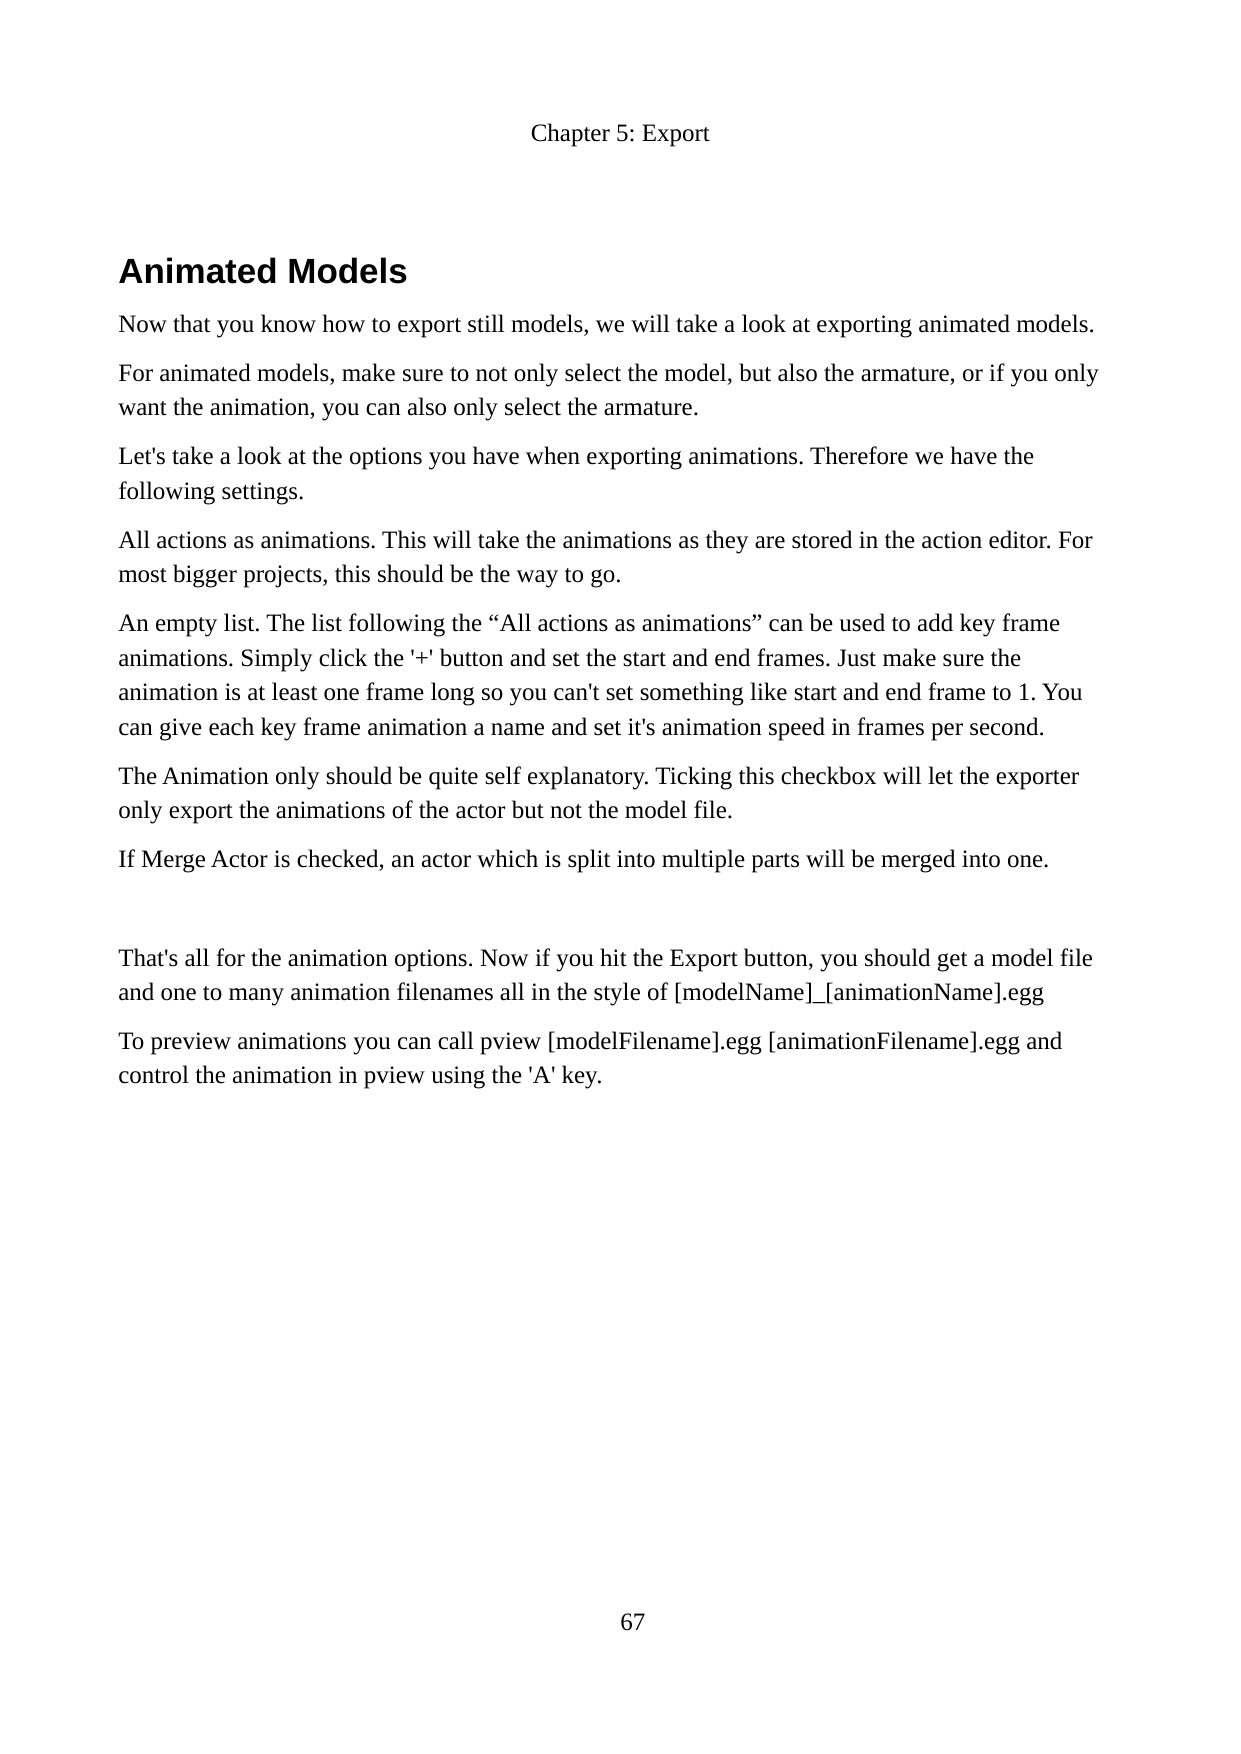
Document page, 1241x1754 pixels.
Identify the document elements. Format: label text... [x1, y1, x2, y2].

text All actions as animations. This will take the animations as they are stored in the action editor. For most bigger projects, this should be the way to go. [118, 525, 1122, 588]
text An empty list. The list following the “All actions as animations” can be used to add key frame animations. Simply click the '+' button and set the start and end frames. Just make sure the animation is at least one frame long so you can't set something like start and end frame to 1. You can give each key frame animation a name and set it's animation speed in frames per second. [118, 608, 1122, 741]
text For animated models, make sure to not only select the model, but also the armature, or if you only want the animation, you can also only select the armature. [118, 358, 1122, 421]
text To preview animations you can call pview [modelFilename].egg [animationFilename].egg and control the animation in pview using the 'A' key. [118, 1026, 1122, 1089]
subtitle Animated Models [118, 250, 1122, 290]
text Now that you know how to export still models, we will take a look at exporting animated models. [118, 309, 1122, 337]
text If Merge Actor is checked, an actor which is split into multiple parts will be merged into one. [118, 844, 1122, 873]
text Let's take a look at the options you have when exporting animations. Therefore we have the following settings. [118, 441, 1122, 504]
text The Animation only should be quite self explanatory. Ticking this checkbox will let the exporter only export the animations of the actor but not the model file. [118, 761, 1122, 824]
text That's all for the animation options. Now if you hit the Export button, you should get a model file and one to many animation filenames all in the style of [modelName]_[animationName].egg [118, 943, 1122, 1006]
